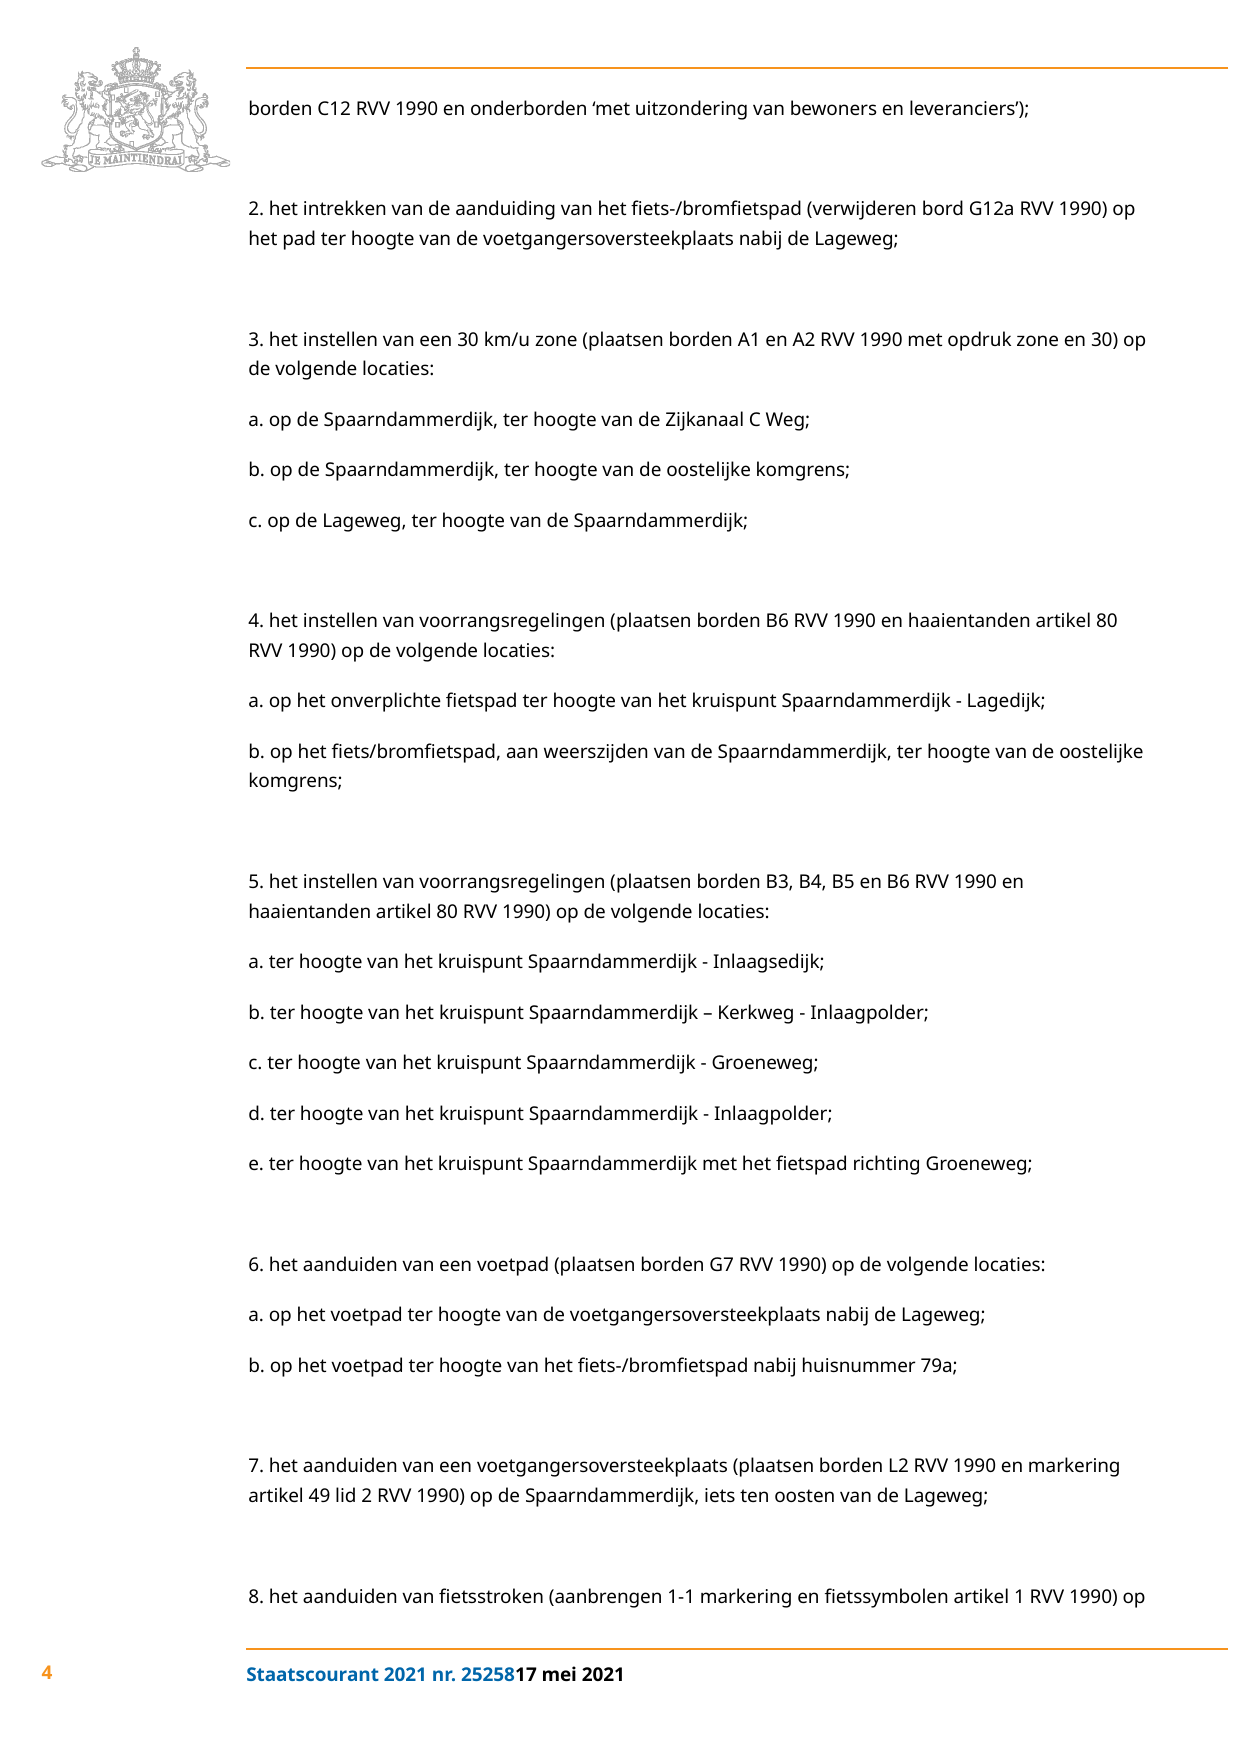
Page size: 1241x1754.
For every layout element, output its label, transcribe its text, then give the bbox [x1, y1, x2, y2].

text b. op het voetpad ter hoogte van het fiets-/bromfietspad nabij huisnummer 79a; [248, 1352, 1152, 1378]
text 7. het aanduiden van een voetgangersoversteekplaats (plaatsen borden L2 RVV 1990 en markering artikel 49 lid 2 RVV 1990) op de Spaarndammerdijk, iets ten oosten van de Lageweg; [248, 1453, 1152, 1508]
text a. op de Spaarndammerdijk, ter hoogte van de Zijkanaal C Weg; [248, 406, 1152, 432]
text a. ter hoogte van het kruispunt Spaarndammerdijk - Inlaagsedijk; [248, 948, 1152, 974]
text b. op het fiets/bromfietspad, aan weerszijden van de Spaarndammerdijk, ter hoogte van de oostelijke komgrens; [248, 738, 1152, 793]
text 4. het instellen van voorrangsregelingen (plaatsen borden B6 RVV 1990 en haaientanden artikel 80 RVV 1990) op de volgende locaties: [248, 608, 1152, 663]
text c. op de Lageweg, ter hoogte van de Spaarndammerdijk; [248, 507, 1152, 533]
text 5. het instellen van voorrangsregelingen (plaatsen borden B3, B4, B5 en B6 RVV 1990 en haaientanden artikel 80 RVV 1990) op de volgende locaties: [248, 868, 1152, 924]
text borden C12 RVV 1990 en onderborden ‘met uitzondering van bewoners en leveranciers’); [248, 95, 1152, 121]
text 8. het aanduiden van fietsstroken (aanbrengen 1-1 markering en fietssymbolen artikel 1 RVV 1990) op [248, 1583, 1152, 1609]
picture [41, 47, 231, 172]
text d. ter hoogte van het kruispunt Spaarndammerdijk - Inlaagpolder; [248, 1100, 1152, 1126]
text 6. het aanduiden van een voetpad (plaatsen borden G7 RVV 1990) op de volgende locaties: [248, 1251, 1152, 1277]
text b. ter hoogte van het kruispunt Spaarndammerdijk – Kerkweg - Inlaagpolder; [248, 999, 1152, 1025]
text 2. het intrekken van de aanduiding van het fiets-/bromfietspad (verwijderen bord G12a RVV 1990) op het pad ter hoogte van de voetgangersoversteekplaats nabij de Lageweg; [248, 196, 1152, 251]
text 3. het instellen van een 30 km/u zone (plaatsen borden A1 en A2 RVV 1990 met opdruk zone en 30) op de volgende locaties: [248, 326, 1152, 381]
text b. op de Spaarndammerdijk, ter hoogte van de oostelijke komgrens; [248, 456, 1152, 482]
text a. op het voetpad ter hoogte van de voetgangersoversteekplaats nabij de Lageweg; [248, 1301, 1152, 1327]
text a. op het onverplichte fietspad ter hoogte van het kruispunt Spaarndammerdijk - Lagedijk; [248, 688, 1152, 713]
text c. ter hoogte van het kruispunt Spaarndammerdijk - Groeneweg; [248, 1049, 1152, 1075]
text e. ter hoogte van het kruispunt Spaarndammerdijk met het fietspad richting Groeneweg; [248, 1150, 1152, 1176]
